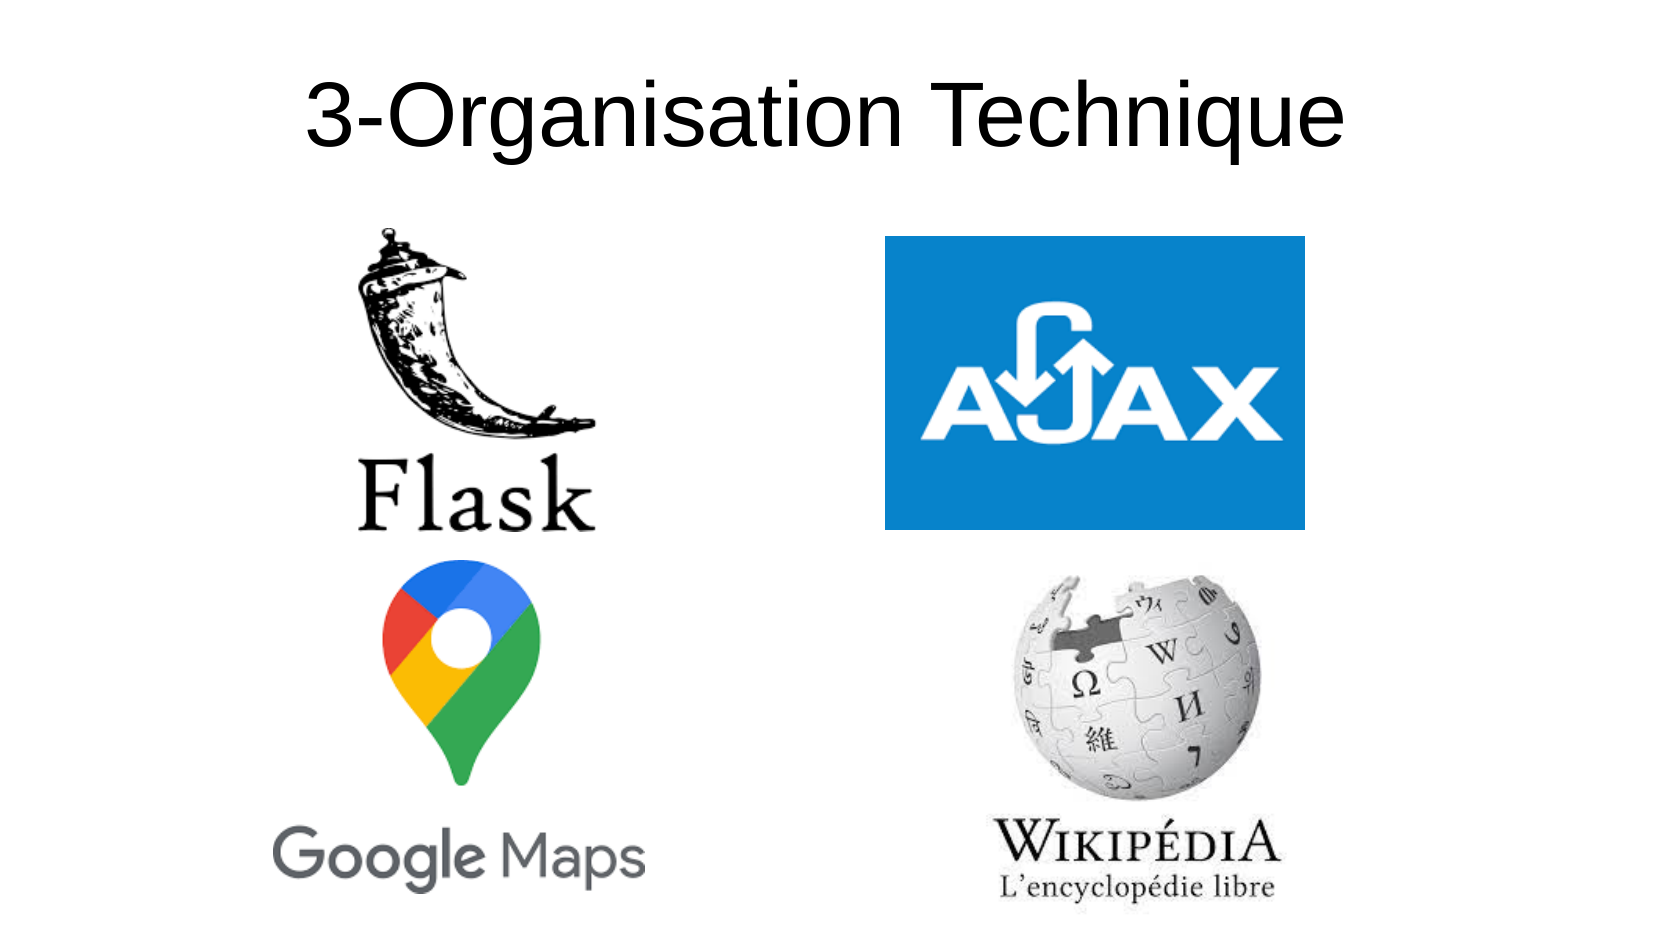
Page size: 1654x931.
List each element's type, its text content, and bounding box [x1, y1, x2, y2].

title 3-Organisation Technique [82, 37, 1571, 193]
picture [273, 560, 645, 894]
picture [974, 538, 1301, 916]
picture [885, 236, 1305, 530]
picture [274, 228, 680, 532]
